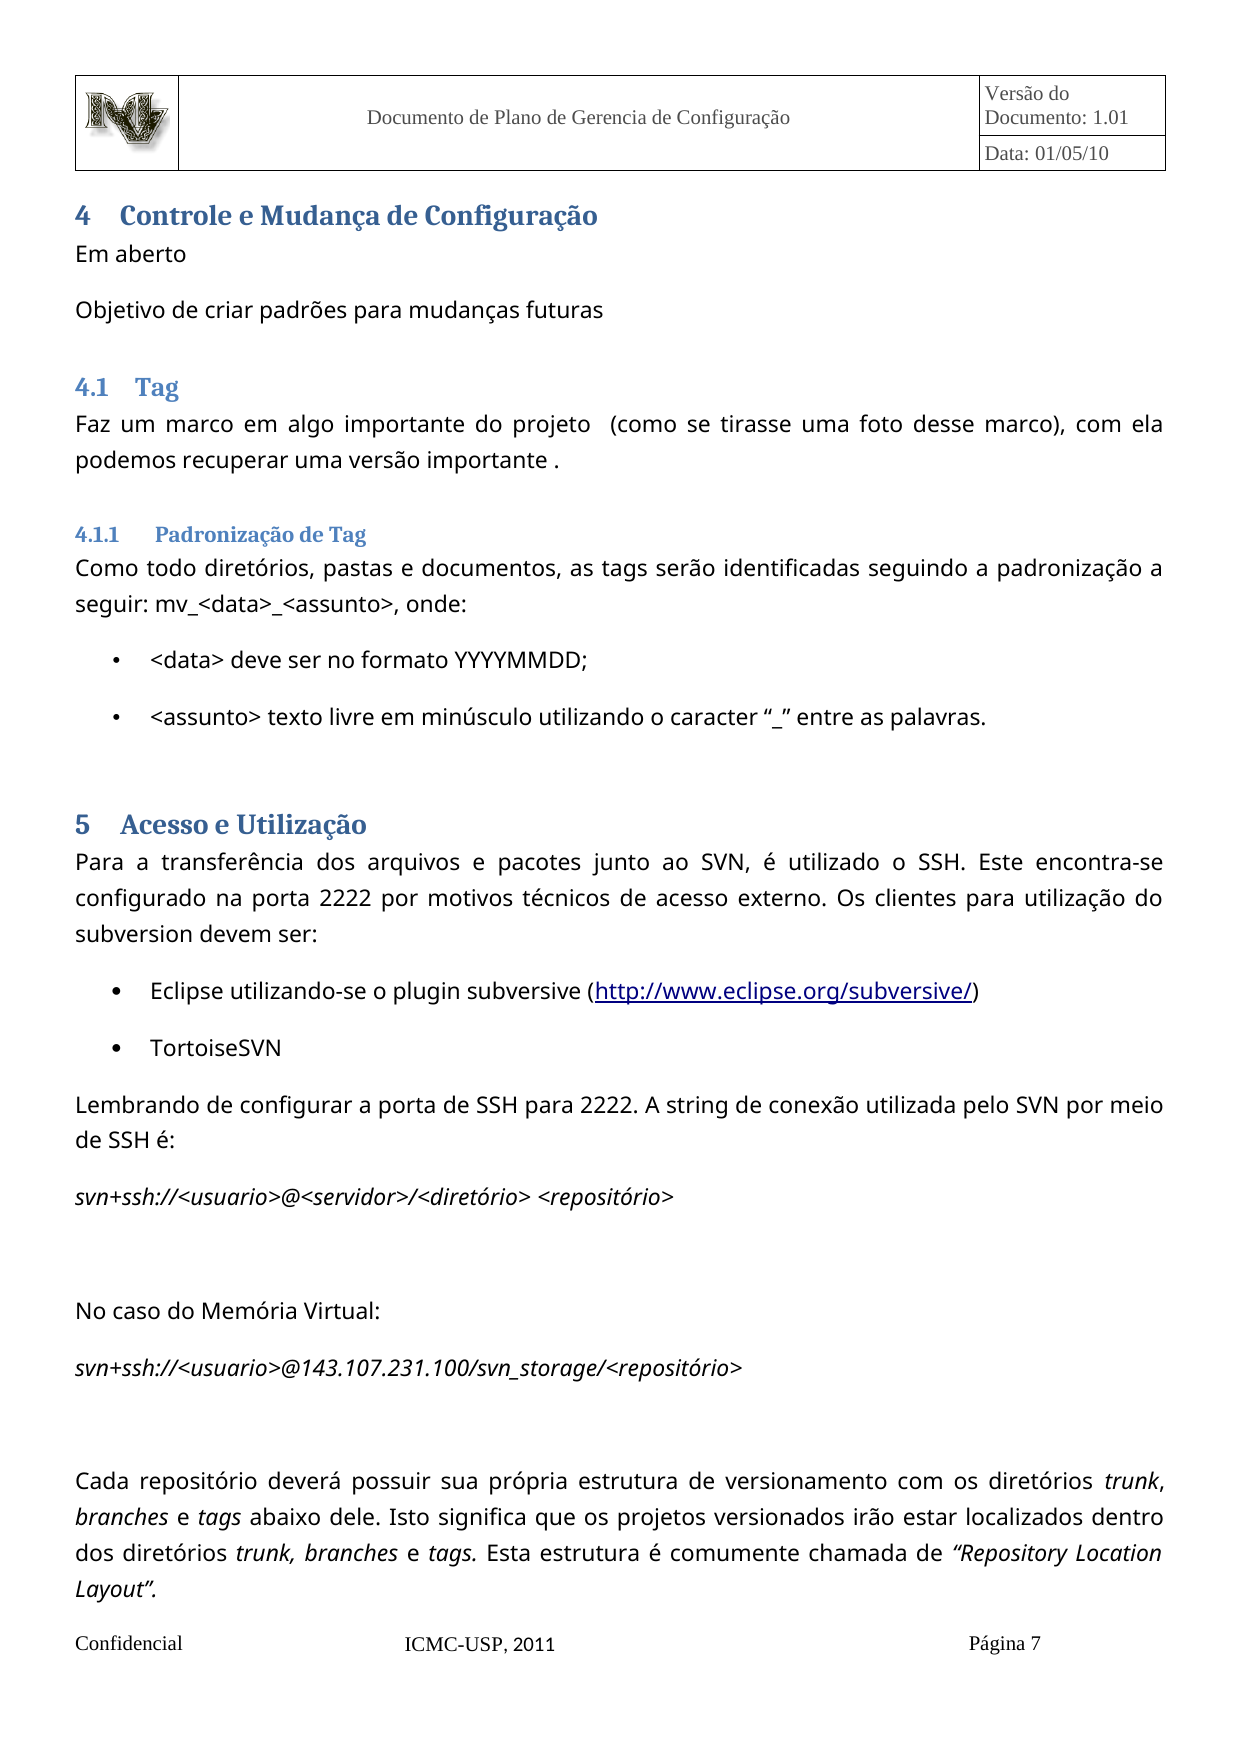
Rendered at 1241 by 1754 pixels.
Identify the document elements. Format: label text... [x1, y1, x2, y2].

subtitle Acesso e Utilização [75, 808, 1165, 841]
picture [80, 80, 170, 156]
list <data> deve ser no formato YYYYMMDD; [112, 644, 1165, 676]
subtitle Tag [75, 372, 1165, 403]
text Como todo diretórios, pastas e documentos, as tags serão identificadas seguindo a padronização a seguir: mv_<data>_<assunto>, onde: [75, 552, 1165, 619]
text Faz um marco em algo importante do projeto (como se tirasse uma foto desse marco), com ela podemos recuperar uma versão importante . [75, 408, 1165, 475]
subtitle Padronização de Tag [75, 521, 1165, 548]
text Cada repositório deverá possuir sua própria estrutura de versionamento com os diretórios trunk, branches e tags abaixo dele. Isto significa que os projetos versionados irão estar localizados dentro dos diretórios trunk, branches e tags. Esta estrutura é comumente chamada de “Repository Location Layout”. [75, 1465, 1165, 1604]
text Objetivo de criar padrões para mudanças futuras [75, 294, 1165, 326]
list Eclipse utilizando-se o plugin subversive (http://www.eclipse.org/subversive/) [112, 975, 1165, 1006]
text Em aberto [75, 238, 1165, 269]
text svn+ssh://<usuario>@<servidor>/<diretório> <repositório> [75, 1181, 1165, 1212]
list TortoiseSVN [112, 1032, 1165, 1063]
text No caso do Memória Virtual: [75, 1295, 1165, 1326]
subtitle Controle e Mudança de Configuração [75, 199, 1165, 233]
text Para a transferência dos arquivos e pacotes junto ao SVN, é utilizado o SSH. Este encontra-se configurado na porta 2222 por motivos técnicos de acesso externo. Os clientes para utilização do subversion devem ser: [75, 846, 1165, 949]
text svn+ssh://<usuario>@143.107.231.100/svn_storage/<repositório> [75, 1352, 1165, 1383]
list <assunto> texto livre em minúsculo utilizando o caracter “_” entre as palavras. [112, 701, 1165, 732]
text Lembrando de configurar a porta de SSH para 2222. A string de conexão utilizada pelo SVN por meio de SSH é: [75, 1088, 1165, 1156]
